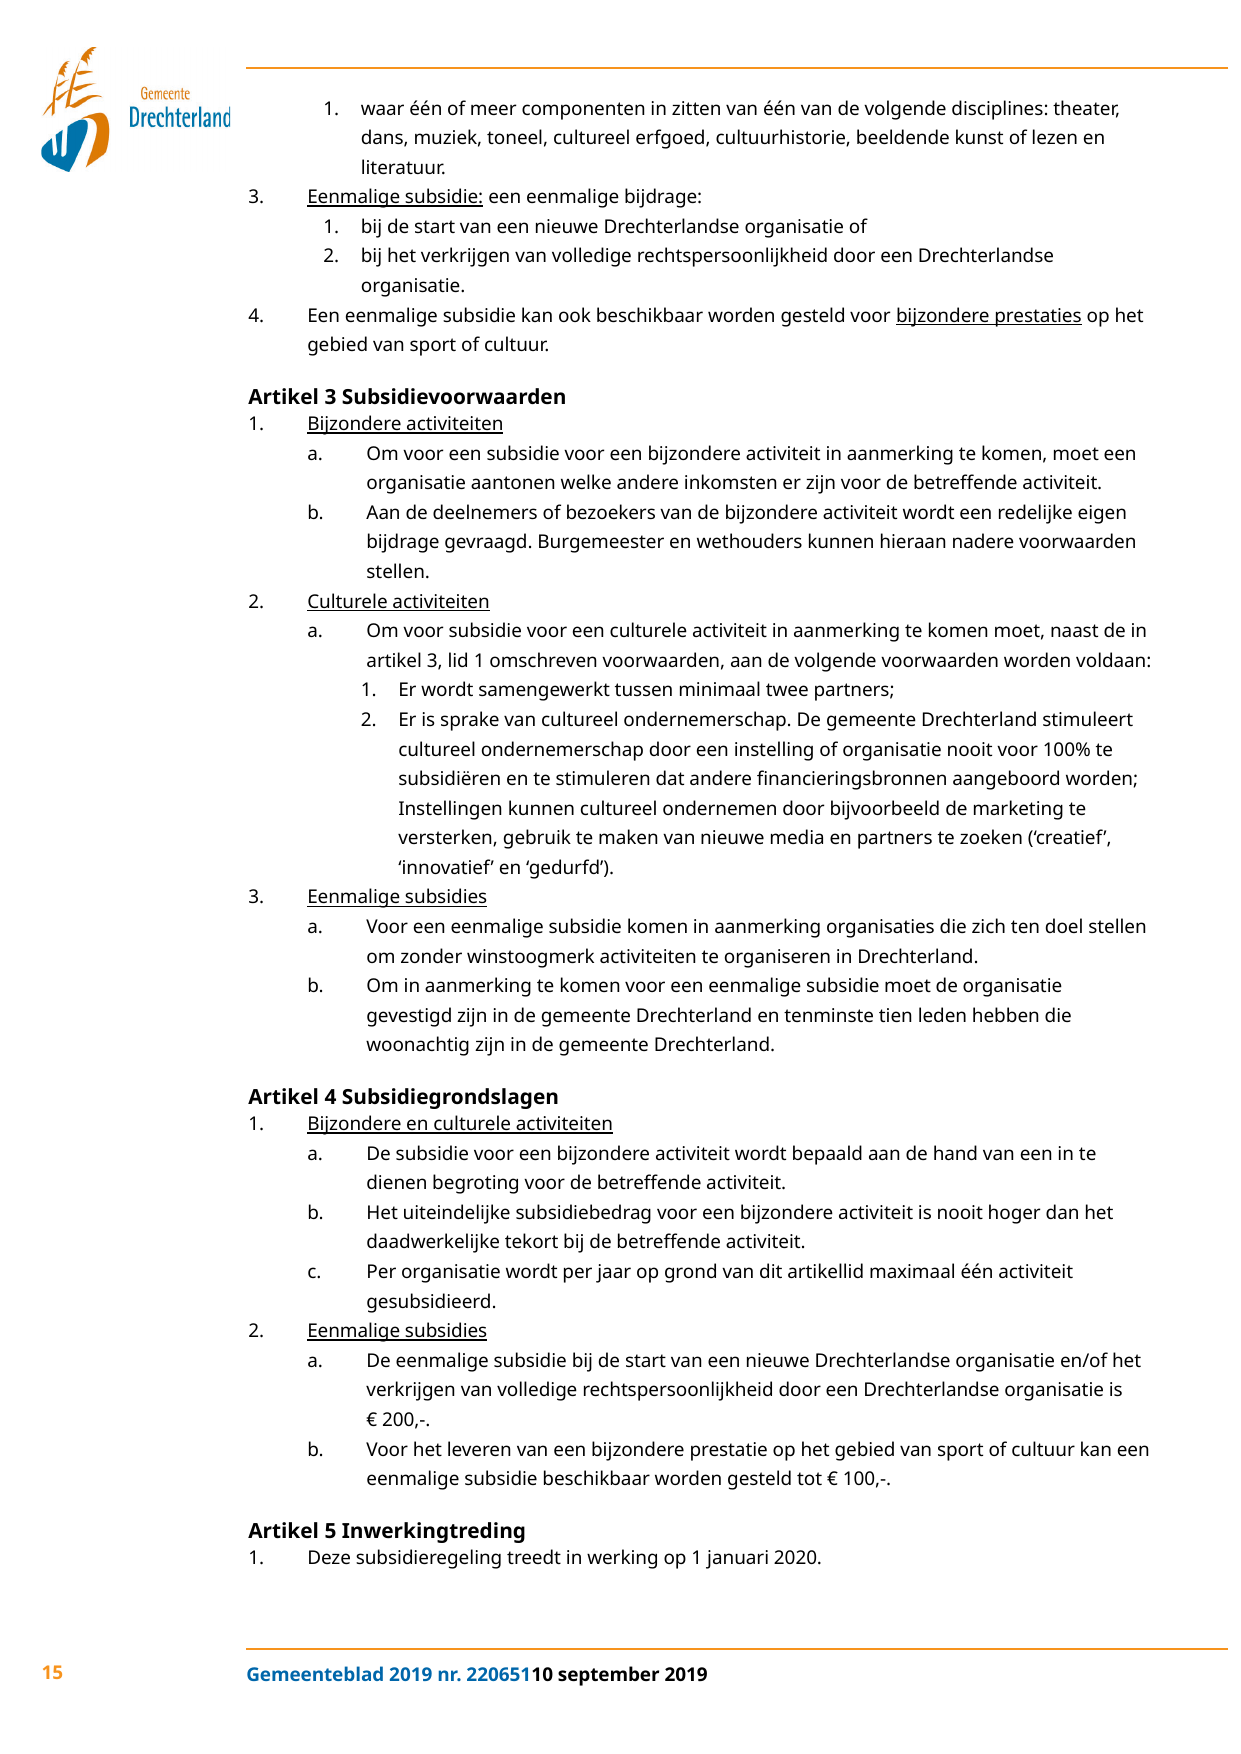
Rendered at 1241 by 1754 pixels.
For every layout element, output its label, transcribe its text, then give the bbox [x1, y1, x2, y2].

list waar één of meer componenten in zitten van één van de volgende disciplines: theater, dans, muziek, toneel, cultureel erfgoed, cultuurhistorie, beeldende kunst of lezen en literatuur. [323, 95, 1152, 180]
text Artikel 3 Subsidievoorwaarden [248, 382, 1152, 410]
picture [226, 115, 231, 124]
picture [41, 158, 64, 172]
list Voor een eenmalige subsidie komen in aanmerking organisaties die zich ten doel stellen om zonder winstoogmerk activiteiten te organiseren in Drechterland. [307, 913, 1152, 968]
list De eenmalige subsidie bij de start van een nieuwe Drechterlandse organisatie en/of het verkrijgen van volledige rechtspersoonlijkheid door een Drechterlandse organisatie is € 200,-. [307, 1347, 1152, 1432]
picture [41, 47, 231, 172]
list De subsidie voor een bijzondere activiteit wordt bepaald aan de hand van een in te dienen begroting voor de betreffende activiteit. [307, 1140, 1152, 1195]
list Bijzondere en culturele activiteiten [248, 1110, 1152, 1136]
list bij de start van een nieuwe Drechterlandse organisatie of [323, 213, 1152, 239]
text Artikel 5 Inwerkingtreding [248, 1516, 1152, 1544]
list Bijzondere activiteiten [248, 410, 1152, 436]
list Voor het leveren van een bijzondere prestatie op het gebied van sport of cultuur kan een eenmalige subsidie beschikbaar worden gesteld tot € 100,-. [307, 1436, 1152, 1491]
list Eenmalige subsidies [248, 1317, 1152, 1343]
list Een eenmalige subsidie kan ook beschikbaar worden gesteld voor bijzondere prestaties op het gebied van sport of cultuur. [248, 302, 1152, 357]
list Culturele activiteiten [248, 588, 1152, 613]
text Artikel 4 Subsidiegrondslagen [248, 1082, 1152, 1110]
list Om in aanmerking te komen voor een eenmalige subsidie moet de organisatie gevestigd zijn in de gemeente Drechterland en tenminste tien leden hebben die woonachtig zijn in de gemeente Drechterland. [307, 972, 1152, 1057]
list Deze subsidieregeling treedt in werking op 1 januari 2020. [248, 1544, 1152, 1570]
list Om voor een subsidie voor een bijzondere activiteit in aanmerking te komen, moet een organisatie aantonen welke andere inkomsten er zijn voor de betreffende activiteit. [307, 440, 1152, 495]
list Er wordt samengewerkt tussen minimaal twee partners; [361, 677, 1152, 702]
list Aan de deelnemers of bezoekers van de bijzondere activiteit wordt een redelijke eigen bijdrage gevraagd. Burgemeester en wethouders kunnen hieraan nadere voorwaarden stellen. [307, 499, 1152, 584]
list Er is sprake van cultureel ondernemerschap. De gemeente Drechterland stimuleert cultureel ondernemerschap door een instelling of organisatie nooit voor 100% te subsidiëren en te stimuleren dat andere financieringsbronnen aangeboord worden; Instellingen kunnen cultureel ondernemen door bijvoorbeeld de marketing te versterken, gebruik te maken van nieuwe media en partners te zoeken (‘creatief’, ‘innovatief’ en ‘gedurfd’). [361, 706, 1152, 880]
list Eenmalige subsidies [248, 884, 1152, 909]
list Eenmalige subsidie: een eenmalige bijdrage: [248, 183, 1152, 209]
list bij het verkrijgen van volledige rechtspersoonlijkheid door een Drechterlandse organisatie. [323, 243, 1152, 298]
list Om voor subsidie voor een culturele activiteit in aanmerking te komen moet, naast de in artikel 3, lid 1 omschreven voorwaarden, aan de volgende voorwaarden worden voldaan: [307, 617, 1152, 673]
list Het uiteindelijke subsidiebedrag voor een bijzondere activiteit is nooit hoger dan het daadwerkelijke tekort bij de betreffende activiteit. [307, 1199, 1152, 1254]
list Per organisatie wordt per jaar op grond van dit artikellid maximaal één activiteit gesubsidieerd. [307, 1258, 1152, 1314]
